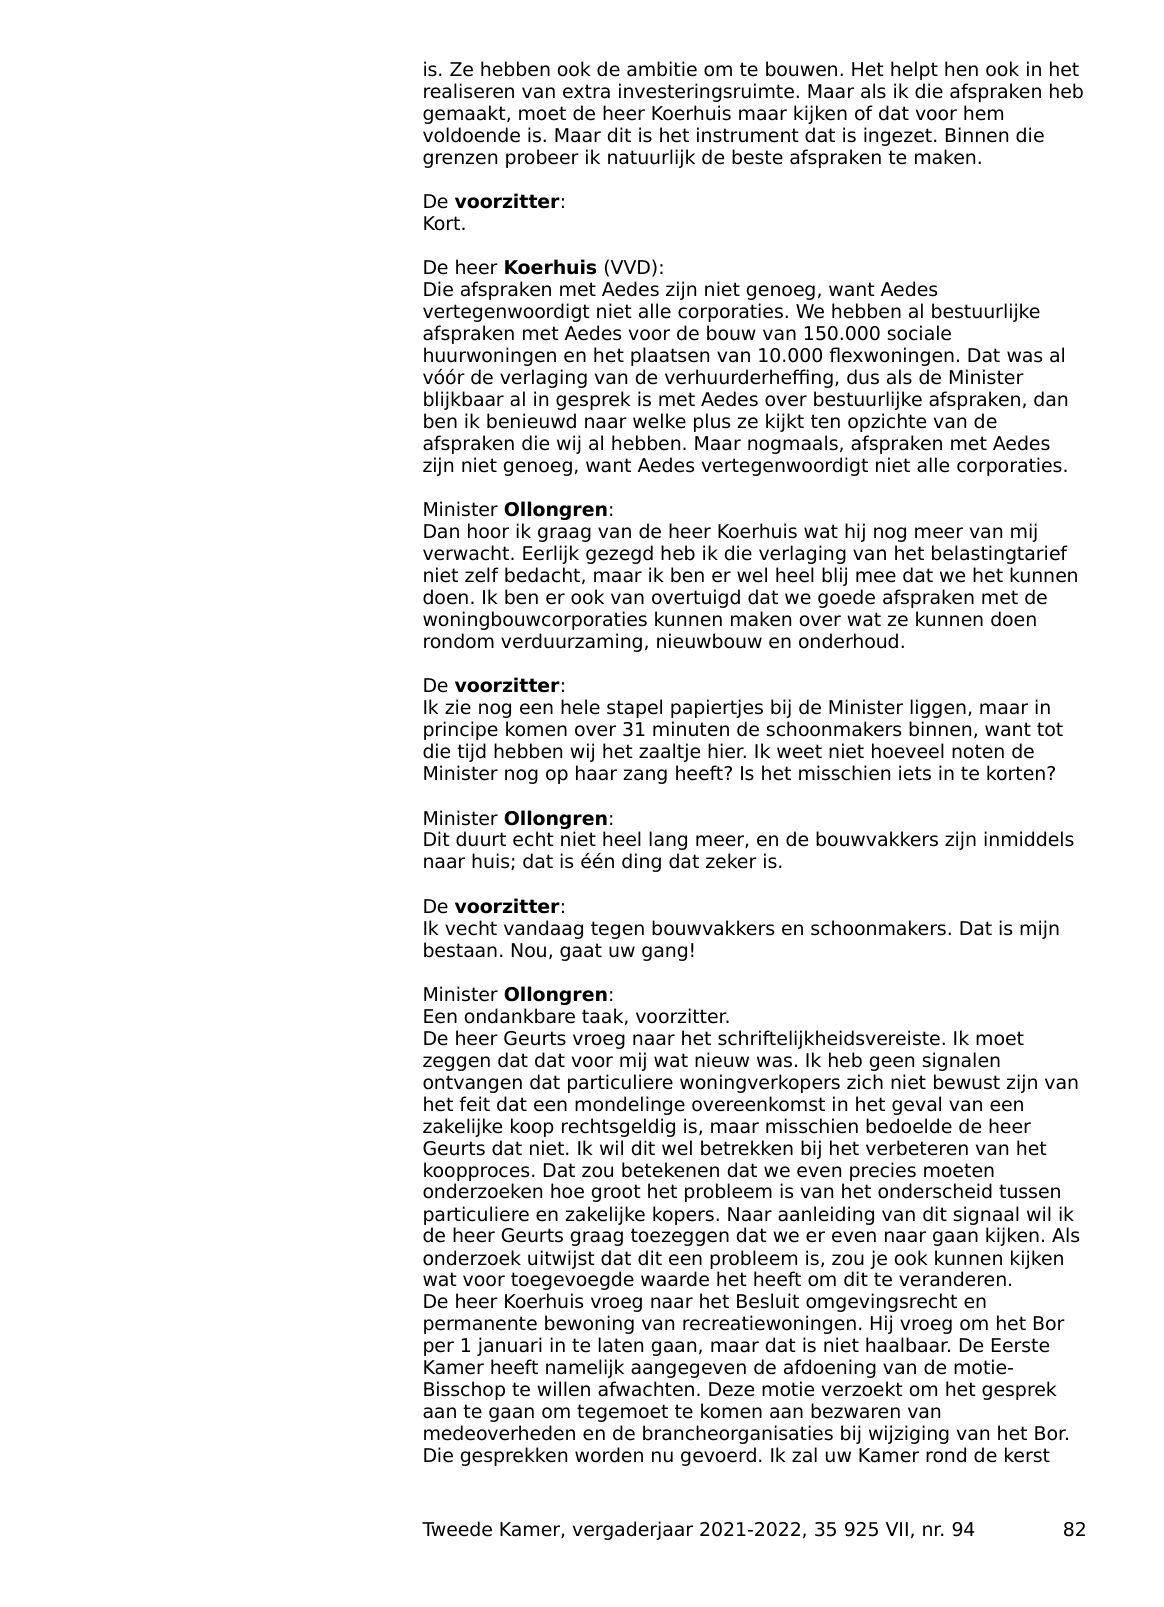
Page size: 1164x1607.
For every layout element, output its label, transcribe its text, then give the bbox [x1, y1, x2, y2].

text De heer Koerhuis vroeg naar het Besluit omgevingsrecht en permanente bewoning van recreatiewoningen. Hij vroeg om het Bor per 1 januari in te laten gaan, maar dat is niet haalbaar. De Eerste Kamer heeft namelijk aangegeven de afdoening van de motie-Bisschop te willen afwachten. Deze motie verzoekt om het gesprek aan te gaan om tegemoet te komen aan bezwaren van medeoverheden en de brancheorganisaties bij wijziging van het Bor. Die gesprekken worden nu gevoerd. Ik zal uw Kamer rond de kerst [422, 1291, 1087, 1467]
text De heer Koerhuis (VVD): [422, 257, 1087, 279]
text De voorzitter: [422, 675, 1087, 697]
text Minister Ollongren: [422, 984, 1087, 1006]
text De voorzitter: [422, 896, 1087, 917]
text Dit duurt echt niet heel lang meer, en de bouwvakkers zijn inmiddels naar huis; dat is één ding dat zeker is. [422, 829, 1087, 873]
text Minister Ollongren: [422, 499, 1087, 521]
text is. Ze hebben ook de ambitie om te bouwen. Het helpt hen ook in het realiseren van extra investeringsruimte. Maar als ik die afspraken heb gemaakt, moet de heer Koerhuis maar kijken of dat voor hem voldoende is. Maar dit is het instrument dat is ingezet. Binnen die grenzen probeer ik natuurlijk de beste afspraken te maken. [422, 59, 1087, 169]
text Die afspraken met Aedes zijn niet genoeg, want Aedes vertegenwoordigt niet alle corporaties. We hebben al bestuurlijke afspraken met Aedes voor de bouw van 150.000 sociale huurwoningen en het plaatsen van 10.000 flexwoningen. Dat was al vóór de verlaging van de verhuurderheffing, dus als de Minister blijkbaar al in gesprek is met Aedes over bestuurlijke afspraken, dan ben ik benieuwd naar welke plus ze kijkt ten opzichte van de afspraken die wij al hebben. Maar nogmaals, afspraken met Aedes zijn niet genoeg, want Aedes vertegenwoordigt niet alle corporaties. [422, 279, 1087, 477]
text Kort. [422, 213, 1087, 235]
text Ik vecht vandaag tegen bouwvakkers en schoonmakers. Dat is mijn bestaan. Nou, gaat uw gang! [422, 917, 1087, 961]
text Ik zie nog een hele stapel papiertjes bij de Minister liggen, maar in principe komen over 31 minuten de schoonmakers binnen, want tot die tijd hebben wij het zaaltje hier. Ik weet niet hoeveel noten de Minister nog op haar zang heeft? Is het misschien iets in te korten? [422, 697, 1087, 785]
text Dan hoor ik graag van de heer Koerhuis wat hij nog meer van mij verwacht. Eerlijk gezegd heb ik die verlaging van het belastingtarief niet zelf bedacht, maar ik ben er wel heel blij mee dat we het kunnen doen. Ik ben er ook van overtuigd dat we goede afspraken met de woningbouwcorporaties kunnen maken over wat ze kunnen doen rondom verduurzaming, nieuwbouw en onderhoud. [422, 521, 1087, 653]
text De heer Geurts vroeg naar het schriftelijkheidsvereiste. Ik moet zeggen dat dat voor mij wat nieuw was. Ik heb geen signalen ontvangen dat particuliere woningverkopers zich niet bewust zijn van het feit dat een mondelinge overeenkomst in het geval van een zakelijke koop rechtsgeldig is, maar misschien bedoelde de heer Geurts dat niet. Ik wil dit wel betrekken bij het verbeteren van het koopproces. Dat zou betekenen dat we even precies moeten onderzoeken hoe groot het probleem is van het onderscheid tussen particuliere en zakelijke kopers. Naar aanleiding van dit signaal wil ik de heer Geurts graag toezeggen dat we er even naar gaan kijken. Als onderzoek uitwijst dat dit een probleem is, zou je ook kunnen kijken wat voor toegevoegde waarde het heeft om dit te veranderen. [422, 1028, 1087, 1291]
text Minister Ollongren: [422, 807, 1087, 829]
text Een ondankbare taak, voorzitter. [422, 1006, 1087, 1028]
text De voorzitter: [422, 191, 1087, 213]
